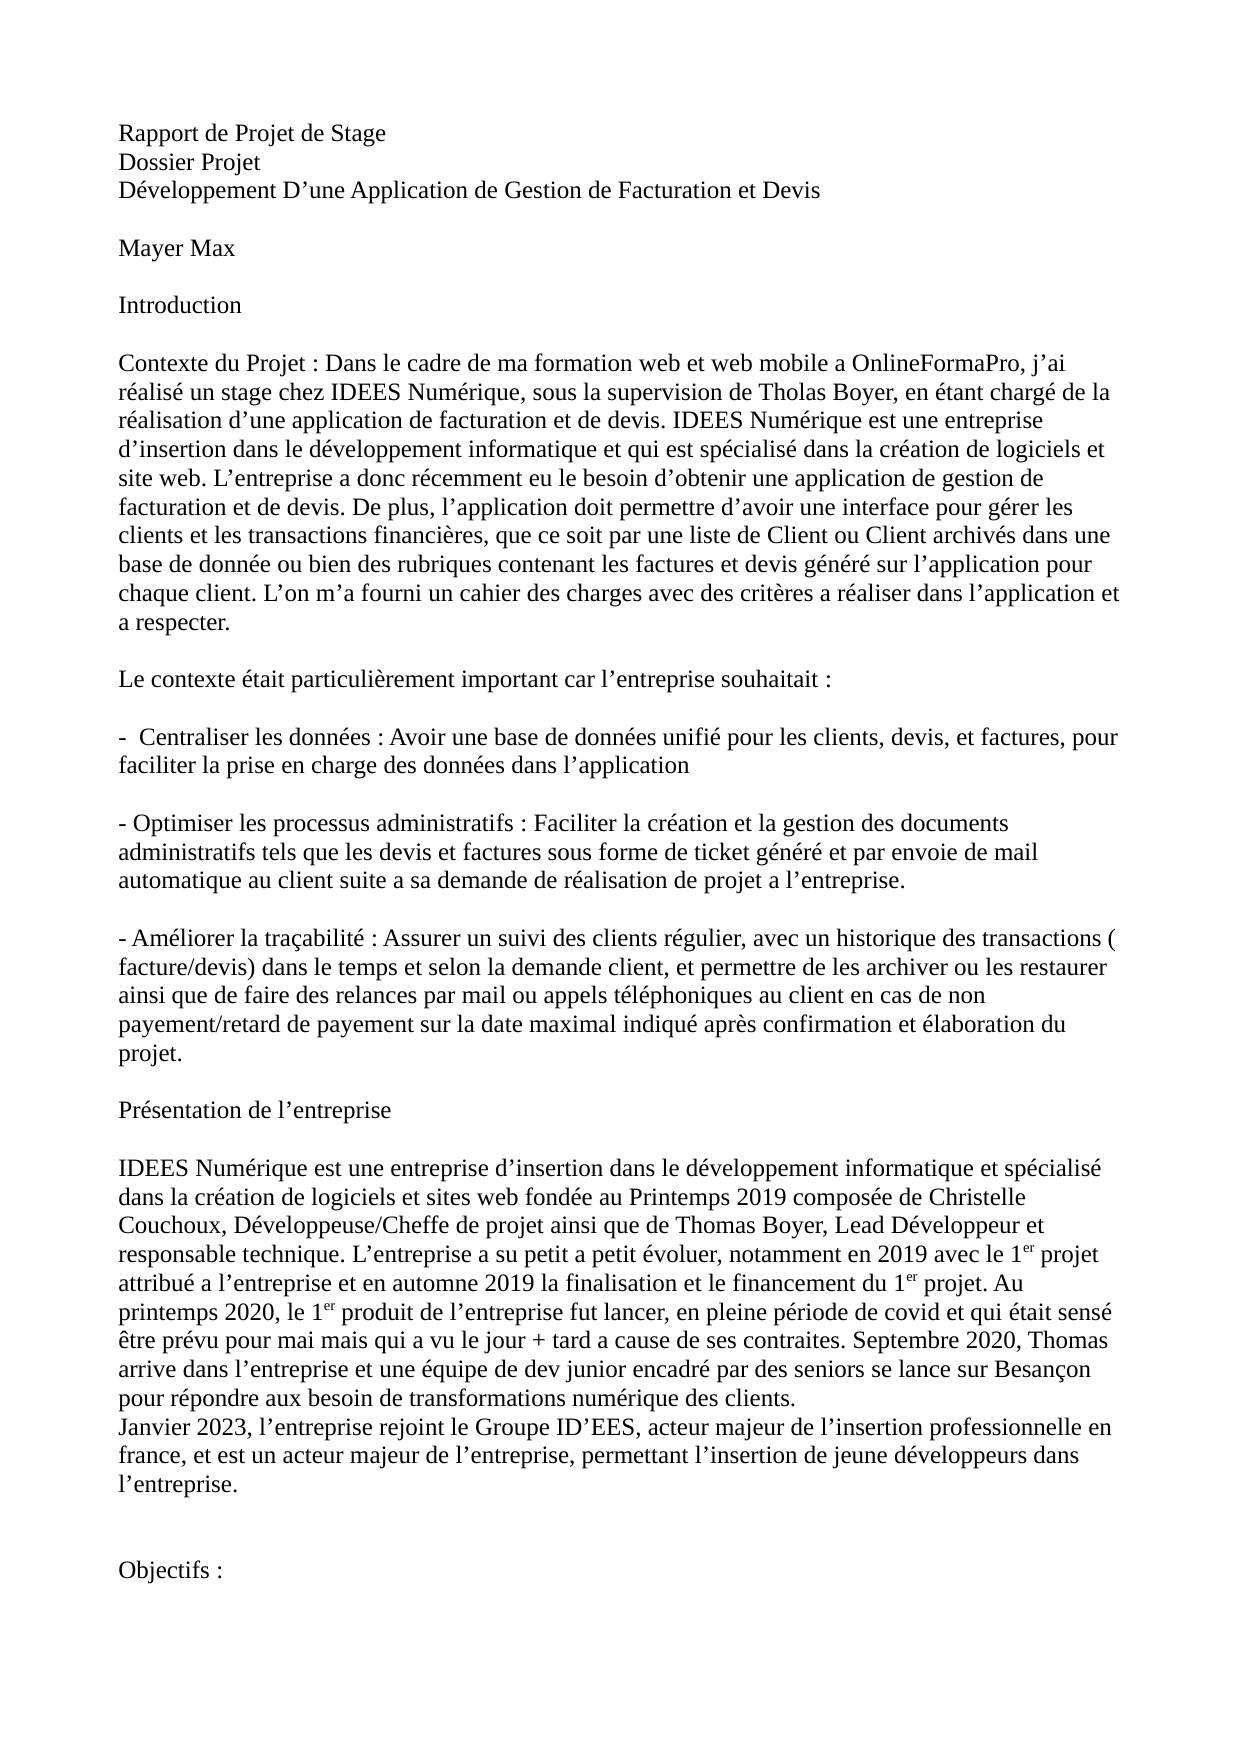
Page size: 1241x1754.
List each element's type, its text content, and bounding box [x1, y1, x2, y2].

text Introduction [118, 291, 1122, 319]
text Janvier 2023, l’entreprise rejoint le Groupe ID’EES, acteur majeur de l’insertion professionnelle en france, et est un acteur majeur de l’entreprise, permettant l’insertion de jeune développeurs dans l’entreprise. [118, 1412, 1122, 1498]
text Présentation de l’entreprise [118, 1096, 1122, 1124]
text - Centraliser les données : Avoir une base de données unifié pour les clients, devis, et factures, pour faciliter la prise en charge des données dans l’application [118, 722, 1122, 779]
text Dossier Projet [118, 147, 1122, 176]
text - Améliorer la traçabilité : Assurer un suivi des clients régulier, avec un historique des transactions ( facture/devis) dans le temps et selon la demande client, et permettre de les archiver ou les restaurer ainsi que de faire des relances par mail ou appels téléphoniques au client en cas de non payement/retard de payement sur la date maximal indiqué après confirmation et élaboration du projet. [118, 923, 1122, 1067]
text Objectifs : [118, 1556, 1122, 1584]
text - Optimiser les processus administratifs : Faciliter la création et la gestion des documents administratifs tels que les devis et factures sous forme de ticket généré et par envoie de mail automatique au client suite a sa demande de réalisation de projet a l’entreprise. [118, 808, 1122, 894]
text Mayer Max [118, 233, 1122, 262]
text Le contexte était particulièrement important car l’entreprise souhaitait : [118, 664, 1122, 693]
text Contexte du Projet : Dans le cadre de ma formation web et web mobile a OnlineFormaPro, j’ai réalisé un stage chez IDEES Numérique, sous la supervision de Tholas Boyer, en étant chargé de la réalisation d’une application de facturation et de devis. IDEES Numérique est une entreprise d’insertion dans le développement informatique et qui est spécialisé dans la création de logiciels et site web. L’entreprise a donc récemment eu le besoin d’obtenir une application de gestion de facturation et de devis. De plus, l’application doit permettre d’avoir une interface pour gérer les clients et les transactions financières, que ce soit par une liste de Client ou Client archivés dans une base de donnée ou bien des rubriques contenant les factures et devis généré sur l’application pour chaque client. L’on m’a fourni un cahier des charges avec des critères a réaliser dans l’application et a respecter. [118, 348, 1122, 636]
text Développement D’une Application de Gestion de Facturation et Devis [118, 176, 1122, 204]
text IDEES Numérique est une entreprise d’insertion dans le développement informatique et spécialisé dans la création de logiciels et sites web fondée au Printemps 2019 composée de Christelle Couchoux, Développeuse/Cheffe de projet ainsi que de Thomas Boyer, Lead Développeur et responsable technique. L’entreprise a su petit a petit évoluer, notamment en 2019 avec le 1er projet attribué a l’entreprise et en automne 2019 la finalisation et le financement du 1er projet. Au printemps 2020, le 1er produit de l’entreprise fut lancer, en pleine période de covid et qui était sensé être prévu pour mai mais qui a vu le jour + tard a cause de ses contraites. Septembre 2020, Thomas arrive dans l’entreprise et une équipe de dev junior encadré par des seniors se lance sur Besançon pour répondre aux besoin de transformations numérique des clients. [118, 1153, 1122, 1412]
text Rapport de Projet de Stage [118, 118, 1122, 147]
